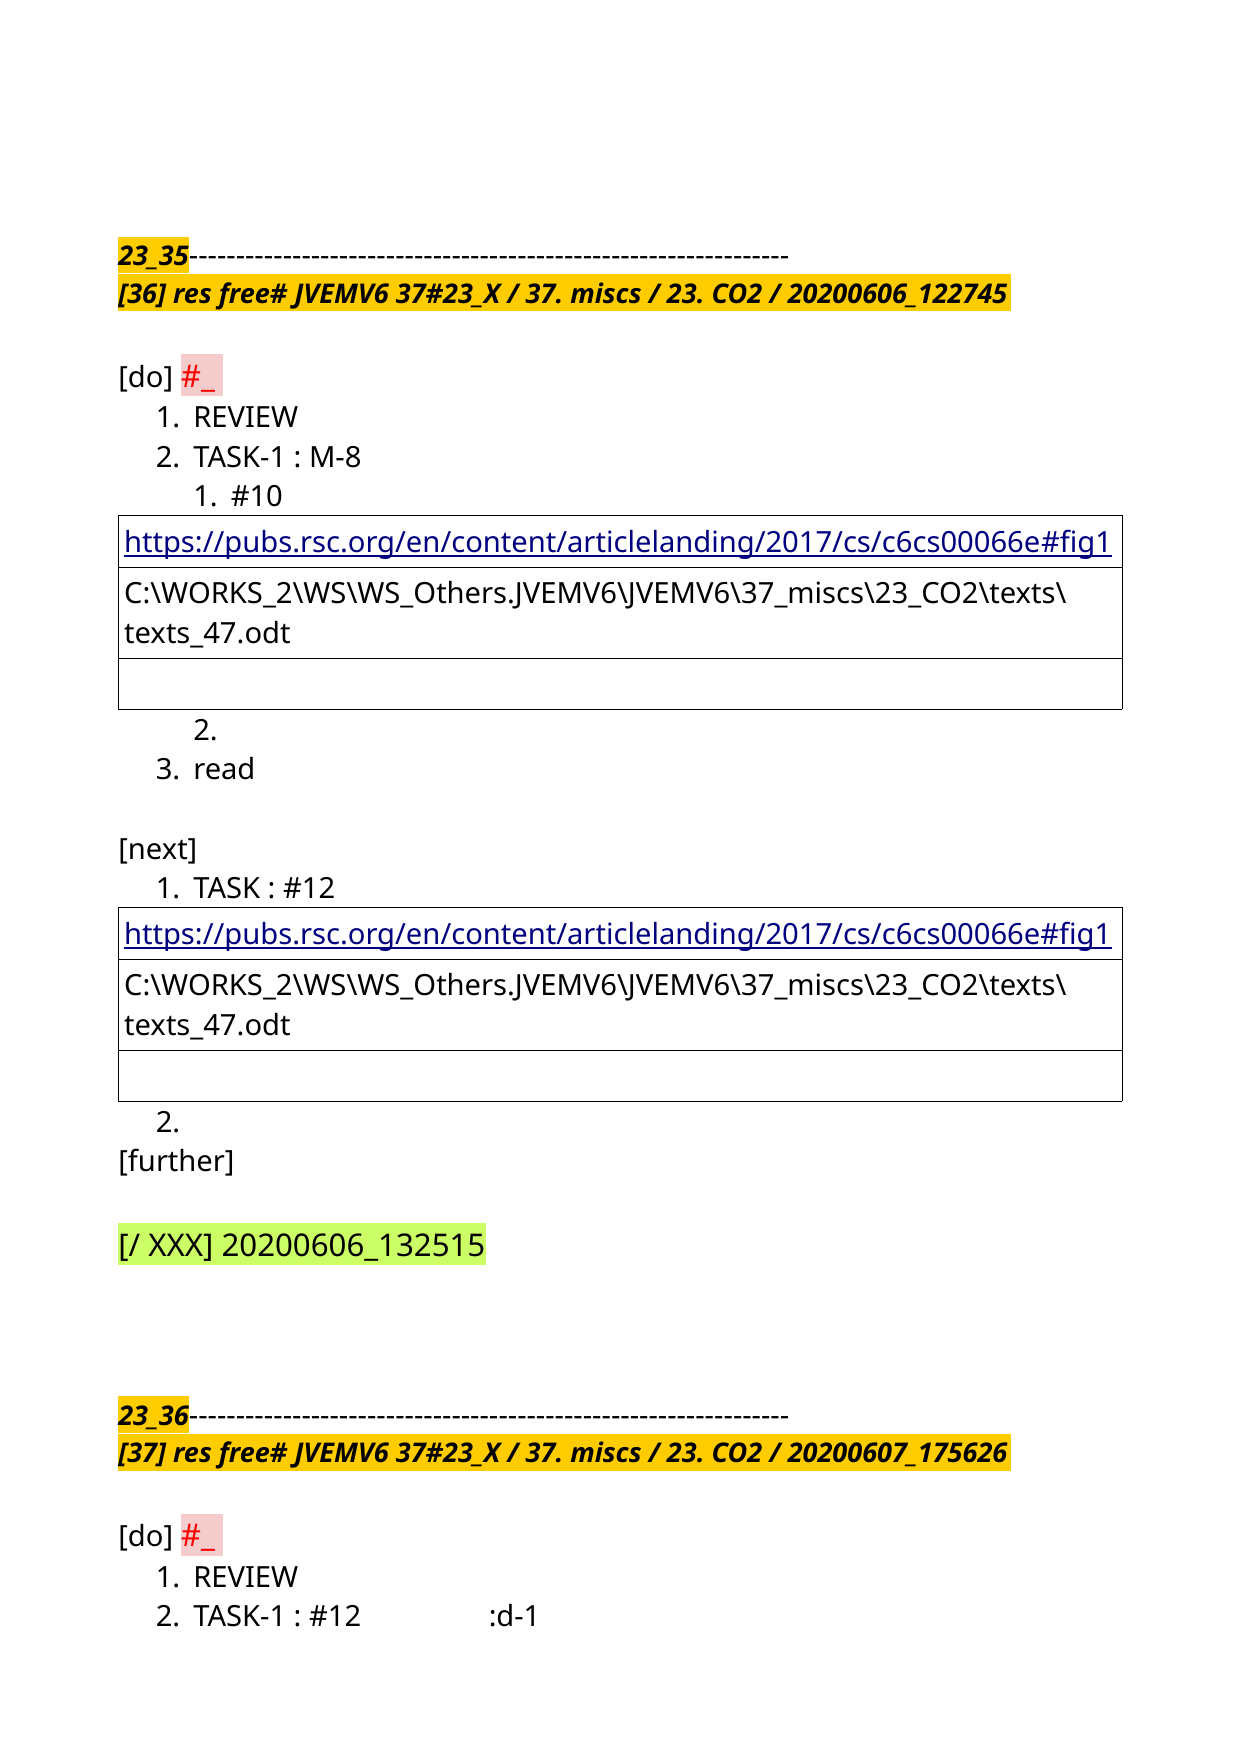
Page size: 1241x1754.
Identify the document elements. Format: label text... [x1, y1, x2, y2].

text 23_35---------------------------------------------------------------- [118, 234, 1122, 274]
table_cell C:\WORKS_2\WS\WS_Others.JVEMV6\JVEMV6\37_miscs\23_CO2\texts\texts_47.odt [119, 568, 1122, 657]
table_cell C:\WORKS_2\WS\WS_Others.JVEMV6\JVEMV6\37_miscs\23_CO2\texts\texts_47.odt [119, 960, 1122, 1049]
text [next] [118, 828, 1122, 868]
list TASK-1 : #12 :d-1 [156, 1596, 1122, 1635]
text [/ XXX] 20200606_132515 [118, 1180, 1122, 1265]
text [do] #_ [118, 1513, 1122, 1556]
list read [156, 748, 1122, 788]
text 23_36---------------------------------------------------------------- [118, 1394, 1122, 1434]
table_cell [119, 1051, 1122, 1101]
list TASK-1 : M-8 [156, 436, 1122, 476]
text [36] res free# JVEMV6 37#23_X / 37. miscs / 23. CO2 / 20200606_122745 [118, 274, 1122, 311]
text [do] #_ [118, 354, 1122, 396]
list #10 [193, 476, 1122, 515]
list TASK : #12 [156, 868, 1122, 907]
list REVIEW [156, 1556, 1122, 1596]
text [further] [118, 1141, 1122, 1180]
list REVIEW [156, 396, 1122, 436]
text [37] res free# JVEMV6 37#23_X / 37. miscs / 23. CO2 / 20200607_175626 [118, 1434, 1122, 1471]
table_header https://pubs.rsc.org/en/content/articlelanding/2017/cs/c6cs00066e#fig1 [119, 908, 1122, 958]
table_cell [119, 659, 1122, 709]
table_header https://pubs.rsc.org/en/content/articlelanding/2017/cs/c6cs00066e#fig1 [119, 516, 1122, 567]
